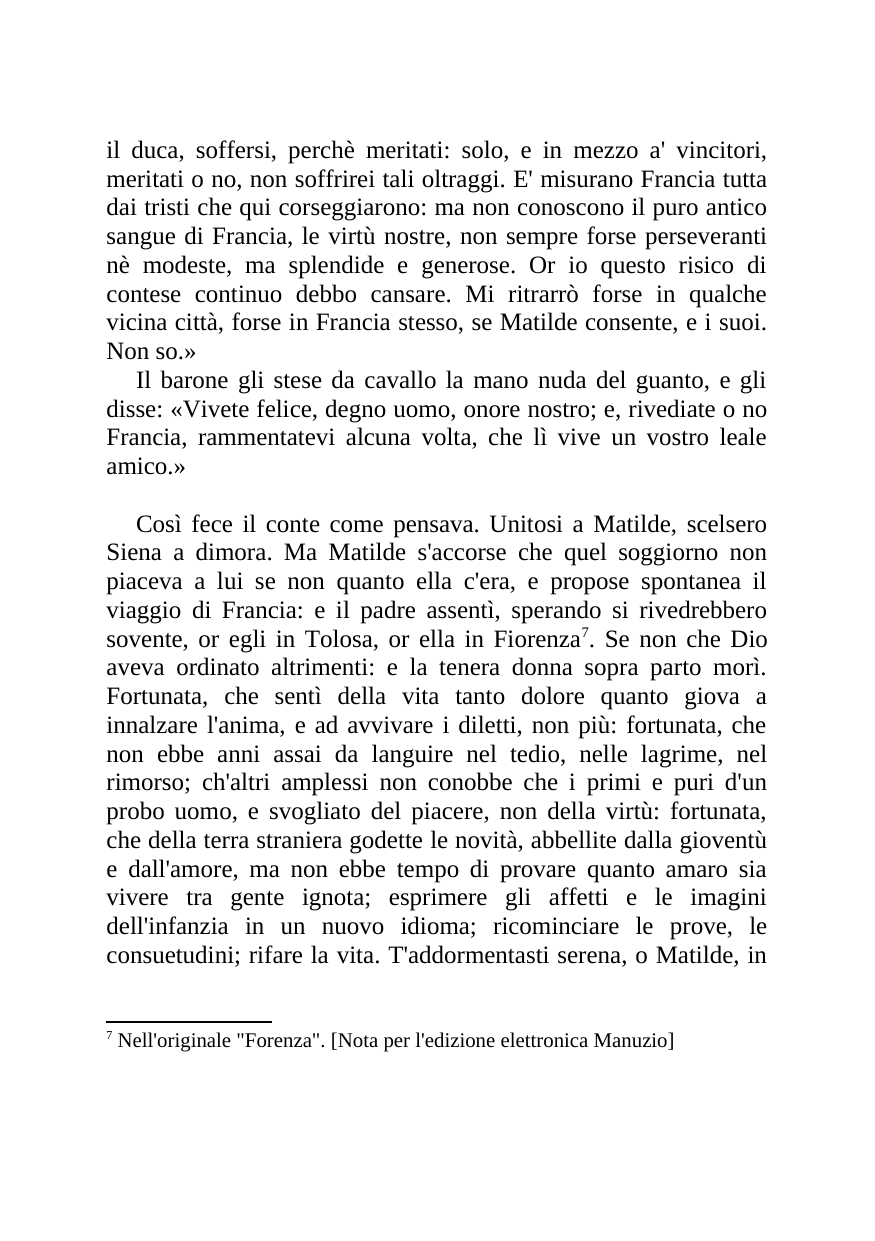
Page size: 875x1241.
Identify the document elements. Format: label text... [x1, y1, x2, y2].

text Il barone gli stese da cavallo la mano nuda del guanto, e gli disse: «Vivete felice, degno uomo, onore nostro; e, rivediate o no Francia, rammentatevi alcuna volta, che lì vive un vostro leale amico.» [106, 365, 768, 480]
text il duca, soffersi, perchè meritati: solo, e in mezzo a' vincitori, meritati o no, non soffrirei tali oltraggi. E' misurano Francia tutta dai tristi che qui corseggiarono: ma non conoscono il puro antico sangue di Francia, le virtù nostre, non sempre forse perseveranti nè modeste, ma splendide e generose. Or io questo risico di contese continuo debbo cansare. Mi ritrarrò forse in qualche vicina città, forse in Francia stesso, se Matilde consente, e i suoi. Non so.» [106, 135, 768, 365]
text Così fece il conte come pensava. Unitosi a Matilde, scelsero Siena a dimora. Ma Matilde s'accorse che quel soggiorno non piaceva a lui se non quanto ella c'era, e propose spontanea il viaggio di Francia: e il padre assentì, sperando si rivedrebbero sovente, or egli in Tolosa, or ella in Fiorenza. Se non che Dio aveva ordinato altrimenti: e la tenera donna sopra parto morì. Fortunata, che sentì della vita tanto dolore quanto giova a innalzare l'anima, e ad avvivare i diletti, non più: fortunata, che non ebbe anni assai da languire nel tedio, nelle lagrime, nel rimorso; ch'altri amplessi non conobbe che i primi e puri d'un probo uomo, e svogliato del piacere, non della virtù: fortunata, che della terra straniera godette le novità, abbellite dalla gioventù e dall'amore, ma non ebbe tempo di provare quanto amaro sia vivere tra gente ignota; esprimere gli affetti e le imagini dell'infanzia in un nuovo idioma; ricominciare le prove, le consuetudini; rifare la vita. T'addormentasti serena, o Matilde, in [106, 509, 768, 969]
text Nell'originale "Forenza". [Nota per l'edizione elettronica Manuzio] [106, 1028, 768, 1052]
